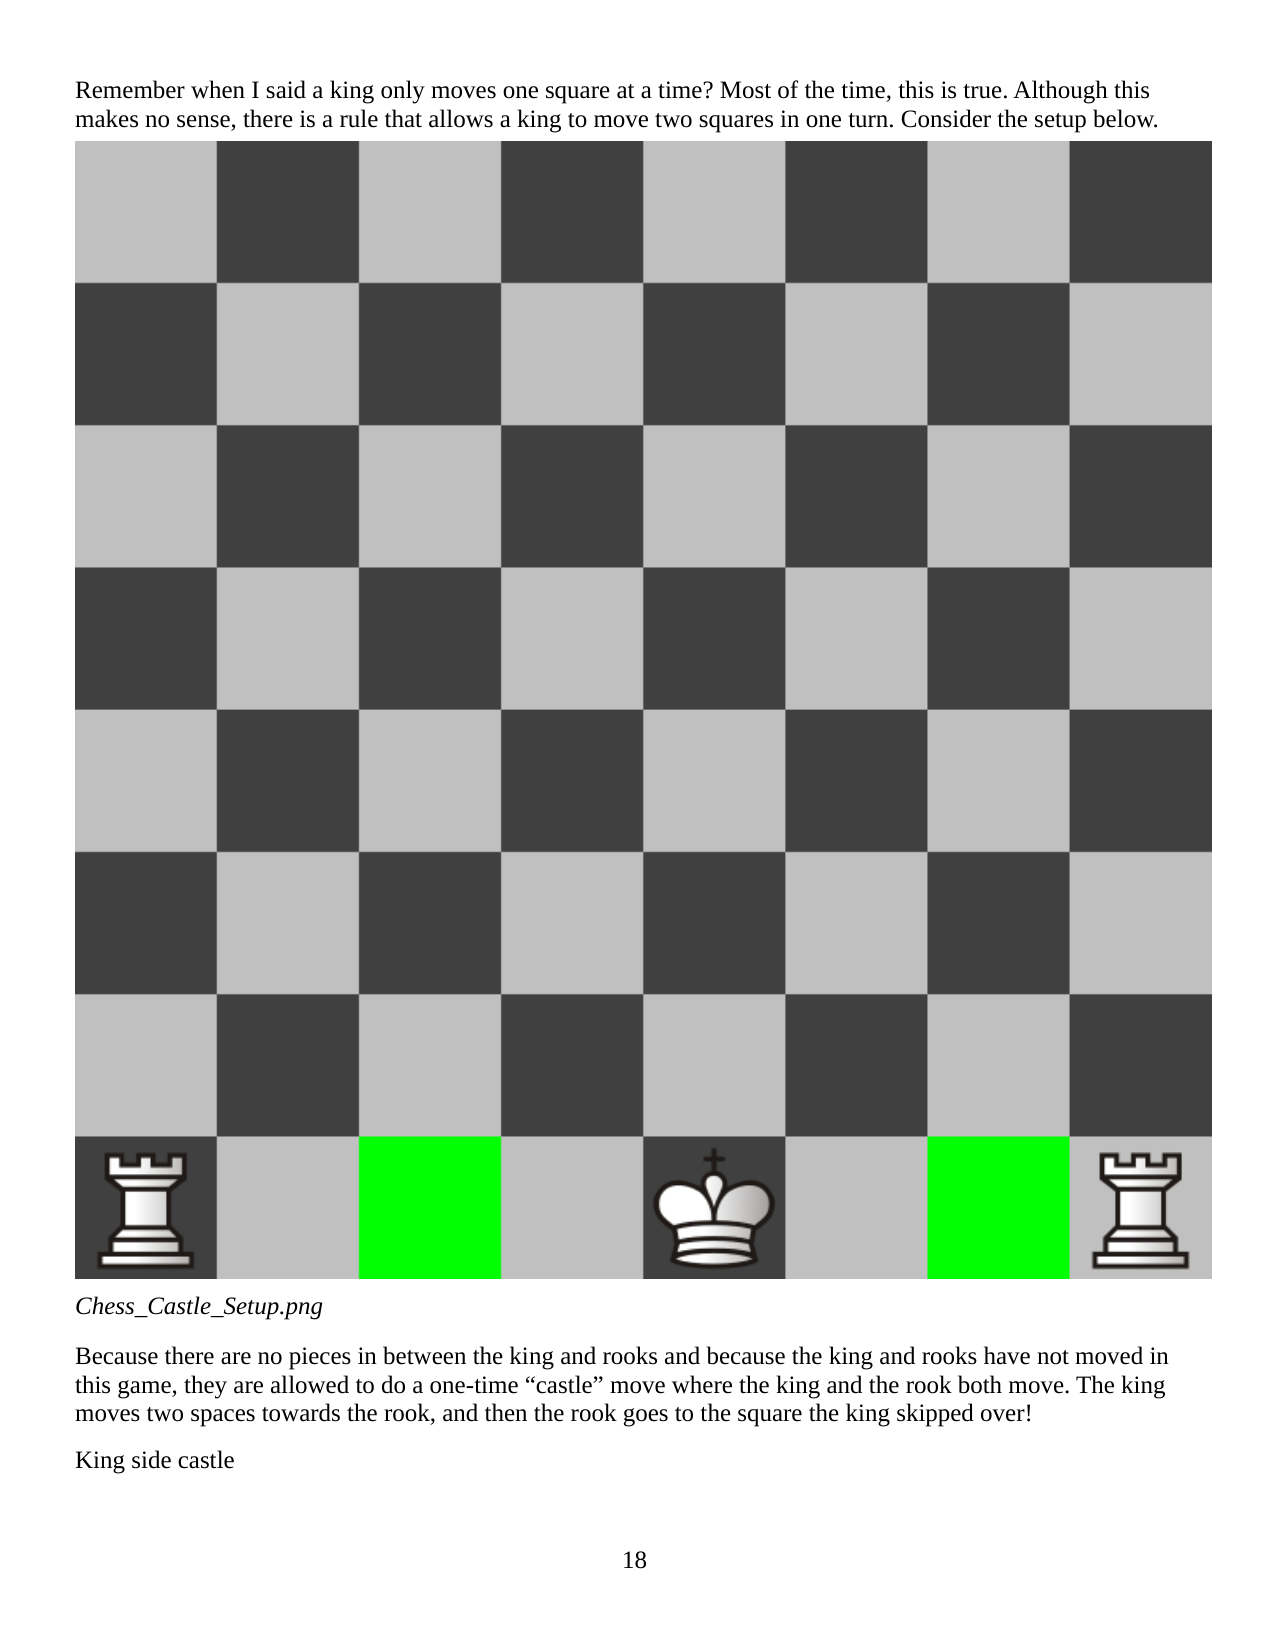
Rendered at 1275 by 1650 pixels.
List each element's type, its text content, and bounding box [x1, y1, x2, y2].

picture [75, 141, 1212, 1279]
text Chess_Castle_Setup.png [75, 1291, 1200, 1319]
text King side castle [75, 1445, 1200, 1474]
text Remember when I said a king only moves one square at a time? Most of the time, this is true. Although this makes no sense, there is a rule that allows a king to move two squares in one turn. Consider the setup below. [75, 75, 1200, 132]
text Because there are no pieces in between the king and rooks and because the king and rooks have not moved in this game, they are allowed to do a one-time “castle” move where the king and the rook both move. The king moves two spaces towards the rook, and then the rook goes to the square the king skipped over! [75, 1341, 1200, 1427]
